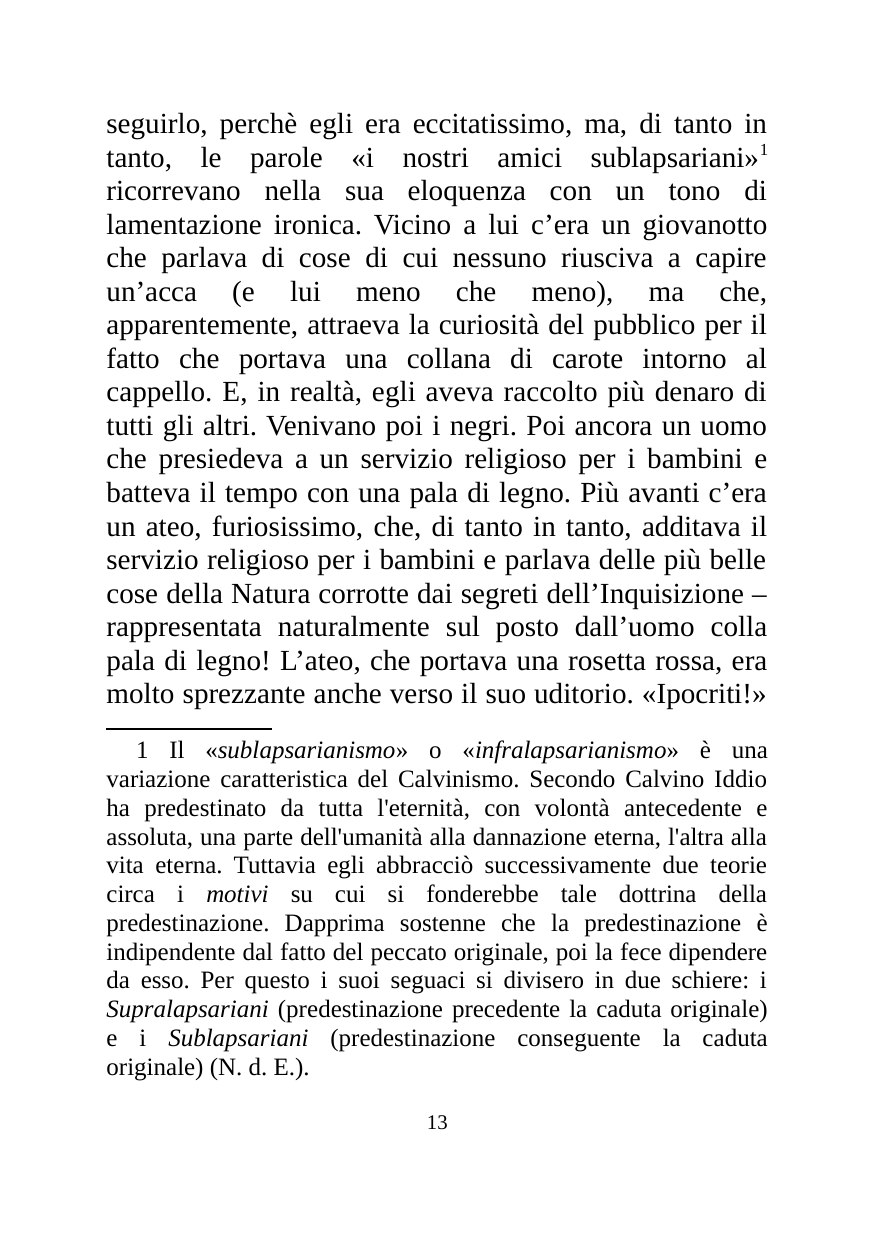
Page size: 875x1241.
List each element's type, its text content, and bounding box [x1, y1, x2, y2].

text Il «sublapsarianismo» o «infralapsarianismo» è una variazione caratteristica del Calvinismo. Secondo Calvino Iddio ha predestinato da tutta l'eternità, con volontà antecedente e assoluta, una parte dell'umanità alla dannazione eterna, l'altra alla vita eterna. Tuttavia egli abbracciò successivamente due teorie circa i motivi su cui si fonderebbe tale dottrina della predestinazione. Dapprima sostenne che la predestinazione è indipendente dal fatto del peccato originale, poi la fece dipendere da esso. Per questo i suoi seguaci si divisero in due schiere: i Supralapsariani (predestinazione precedente la caduta originale) e i Sublapsariani (predestinazione conseguente la caduta originale) (N. d. E.). [106, 735, 768, 1080]
text seguirlo, perchè egli era eccitatissimo, ma, di tanto in tanto, le parole «i nostri amici sublapsariani» ricorrevano nella sua eloquenza con un tono di lamentazione ironica. Vicino a lui c’era un giovanotto che parlava di cose di cui nessuno riusciva a capire un’acca (e lui meno che meno), ma che, apparentemente, attraeva la curiosità del pubblico per il fatto che portava una collana di carote intorno al cappello. E, in realtà, egli aveva raccolto più denaro di tutti gli altri. Venivano poi i negri. Poi ancora un uomo che presiedeva a un servizio religioso per i bambini e batteva il tempo con una pala di legno. Più avanti c’era un ateo, furiosissimo, che, di tanto in tanto, additava il servizio religioso per i bambini e parlava delle più belle cose della Natura corrotte dai segreti dell’Inquisizione – rappresentata naturalmente sul posto dall’uomo colla pala di legno! L’ateo, che portava una rosetta rossa, era molto sprezzante anche verso il suo uditorio. «Ipocriti!» [106, 106, 768, 710]
